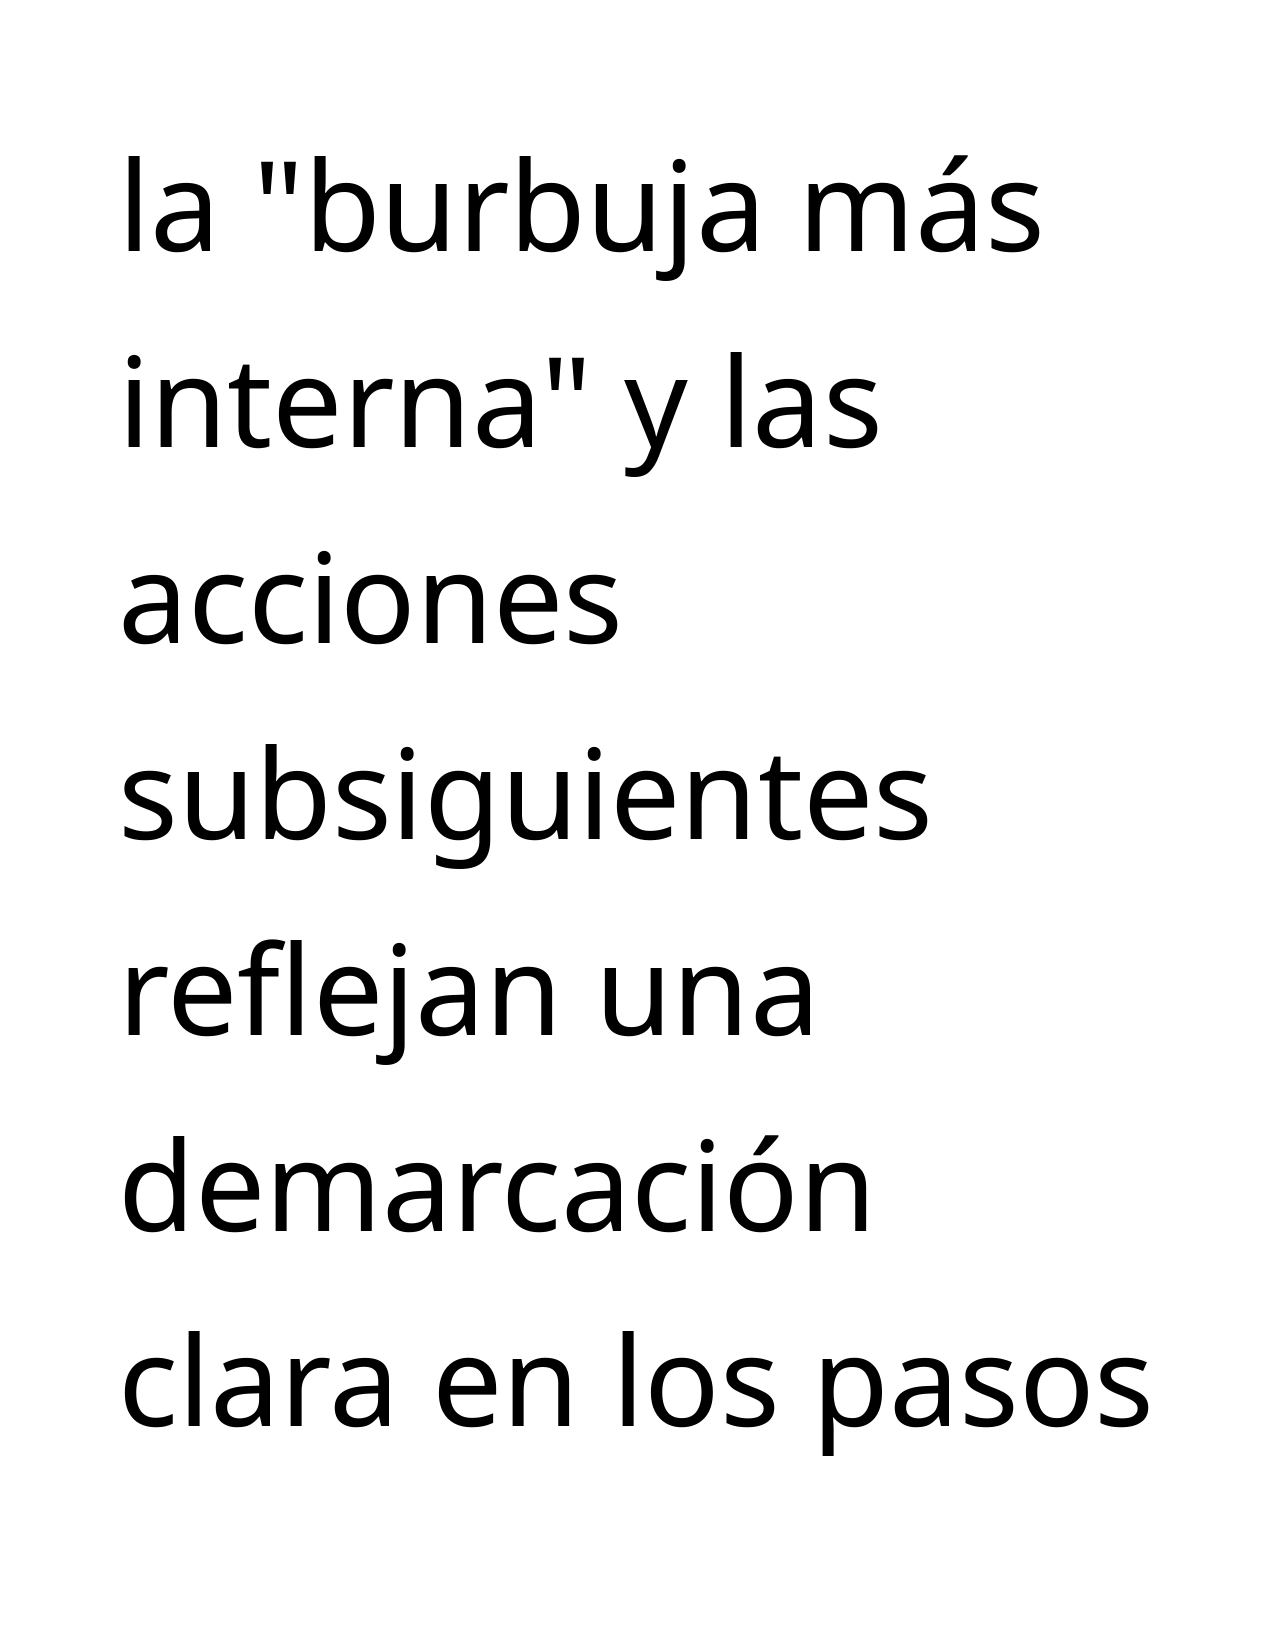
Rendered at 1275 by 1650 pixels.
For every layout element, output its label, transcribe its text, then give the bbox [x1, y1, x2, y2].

text la "burbuja más interna" y las acciones subsiguientes reflejan una demarcación clara en los pasos [118, 118, 1157, 1463]
